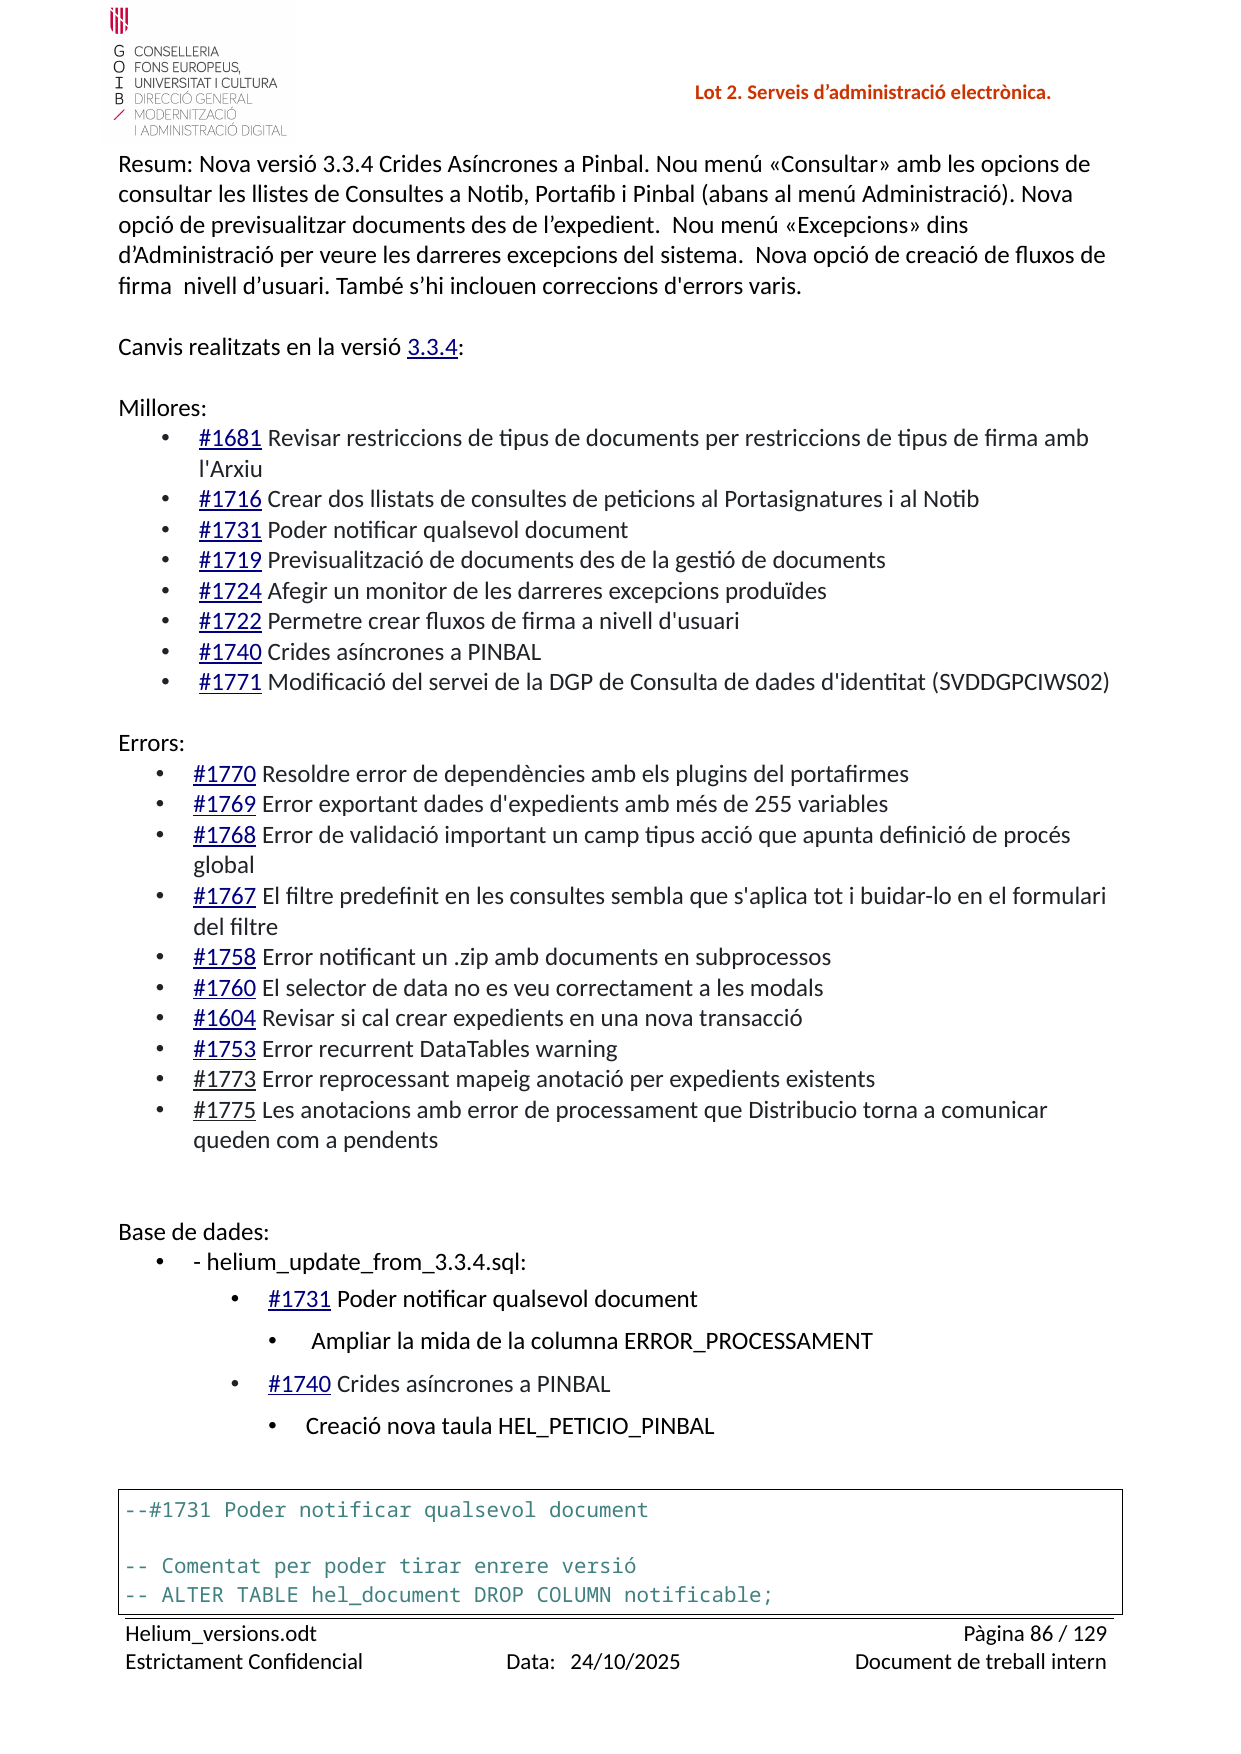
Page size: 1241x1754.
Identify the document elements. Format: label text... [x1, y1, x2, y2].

text Canvis realitzats en la versió 3.3.4: [118, 331, 1122, 361]
table_header --#1731 Poder notificar qualsevol document -- Comentat per poder tirar enrere versió -- ALTER TABLE hel_document DROP COLUMN notificable; [119, 1490, 1122, 1614]
list #1604 Revisar si cal crear expedients en una nova transacció [156, 1002, 1122, 1033]
list Ampliar la mida de la columna ERROR_PROCESSAMENT [268, 1325, 1122, 1356]
text Errors: [118, 728, 1122, 758]
list #1767 El filtre predefinit en les consultes sembla que s'aplica tot i buidar-lo en el formulari del filtre [156, 880, 1122, 941]
picture [100, 0, 297, 144]
list #1758 Error notificant un .zip amb documents en subprocessos [156, 941, 1122, 972]
list #1769 Error exportant dades d'expedients amb més de 255 variables [156, 789, 1122, 819]
list #1768 Error de validació important un camp tipus acció que apunta definició de procés global [156, 819, 1122, 880]
list #1724 Afegir un monitor de les darreres excepcions produïdes [161, 575, 1122, 606]
list Creació nova taula HEL_PETICIO_PINBAL [268, 1410, 1122, 1441]
list #1722 Permetre crear fluxos de firma a nivell d'usuari [161, 606, 1122, 636]
list #1770 Resoldre error de dependències amb els plugins del portafirmes [156, 758, 1122, 789]
list #1740 Crides asíncrones a PINBAL [231, 1368, 1122, 1398]
list #1681 Revisar restriccions de tipus de documents per restriccions de tipus de firma amb l'Arxiu [161, 422, 1122, 483]
list #1731 Poder notificar qualsevol document [231, 1283, 1122, 1313]
list #1773 Error reprocessant mapeig anotació per expedients existents [156, 1063, 1122, 1094]
text Millores: [118, 392, 1122, 422]
list - helium_update_from_3.3.4.sql: [156, 1246, 1122, 1277]
list #1716 Crear dos llistats de consultes de peticions al Portasignatures i al Notib [161, 483, 1122, 514]
list #1775 Les anotacions amb error de processament que Distribucio torna a comunicar queden com a pendents [156, 1094, 1122, 1155]
list #1719 Previsualització de documents des de la gestió de documents [161, 544, 1122, 575]
list #1740 Crides asíncrones a PINBAL [161, 636, 1122, 667]
list #1753 Error recurrent DataTables warning [156, 1033, 1122, 1063]
list #1760 El selector de data no es veu correctament a les modals [156, 972, 1122, 1002]
list #1771 Modificació del servei de la DGP de Consulta de dades d'identitat (SVDDGPCIWS02) [161, 667, 1122, 697]
text Base de dades: [118, 1216, 1122, 1246]
list #1731 Poder notificar qualsevol document [161, 514, 1122, 544]
text Resum: Nova versió 3.3.4 Crides Asíncrones a Pinbal. Nou menú «Consultar» amb les opcions de consultar les llistes de Consultes a Notib, Portafib i Pinbal (abans al menú Administració). Nova opció de previsualitzar documents des de l’expedient. Nou menú «Excepcions» dins d’Administració per veure les darreres excepcions del sistema. Nova opció de creació de fluxos de firma nivell d’usuari. També s’hi inclouen correccions d'errors varis. [118, 148, 1122, 300]
